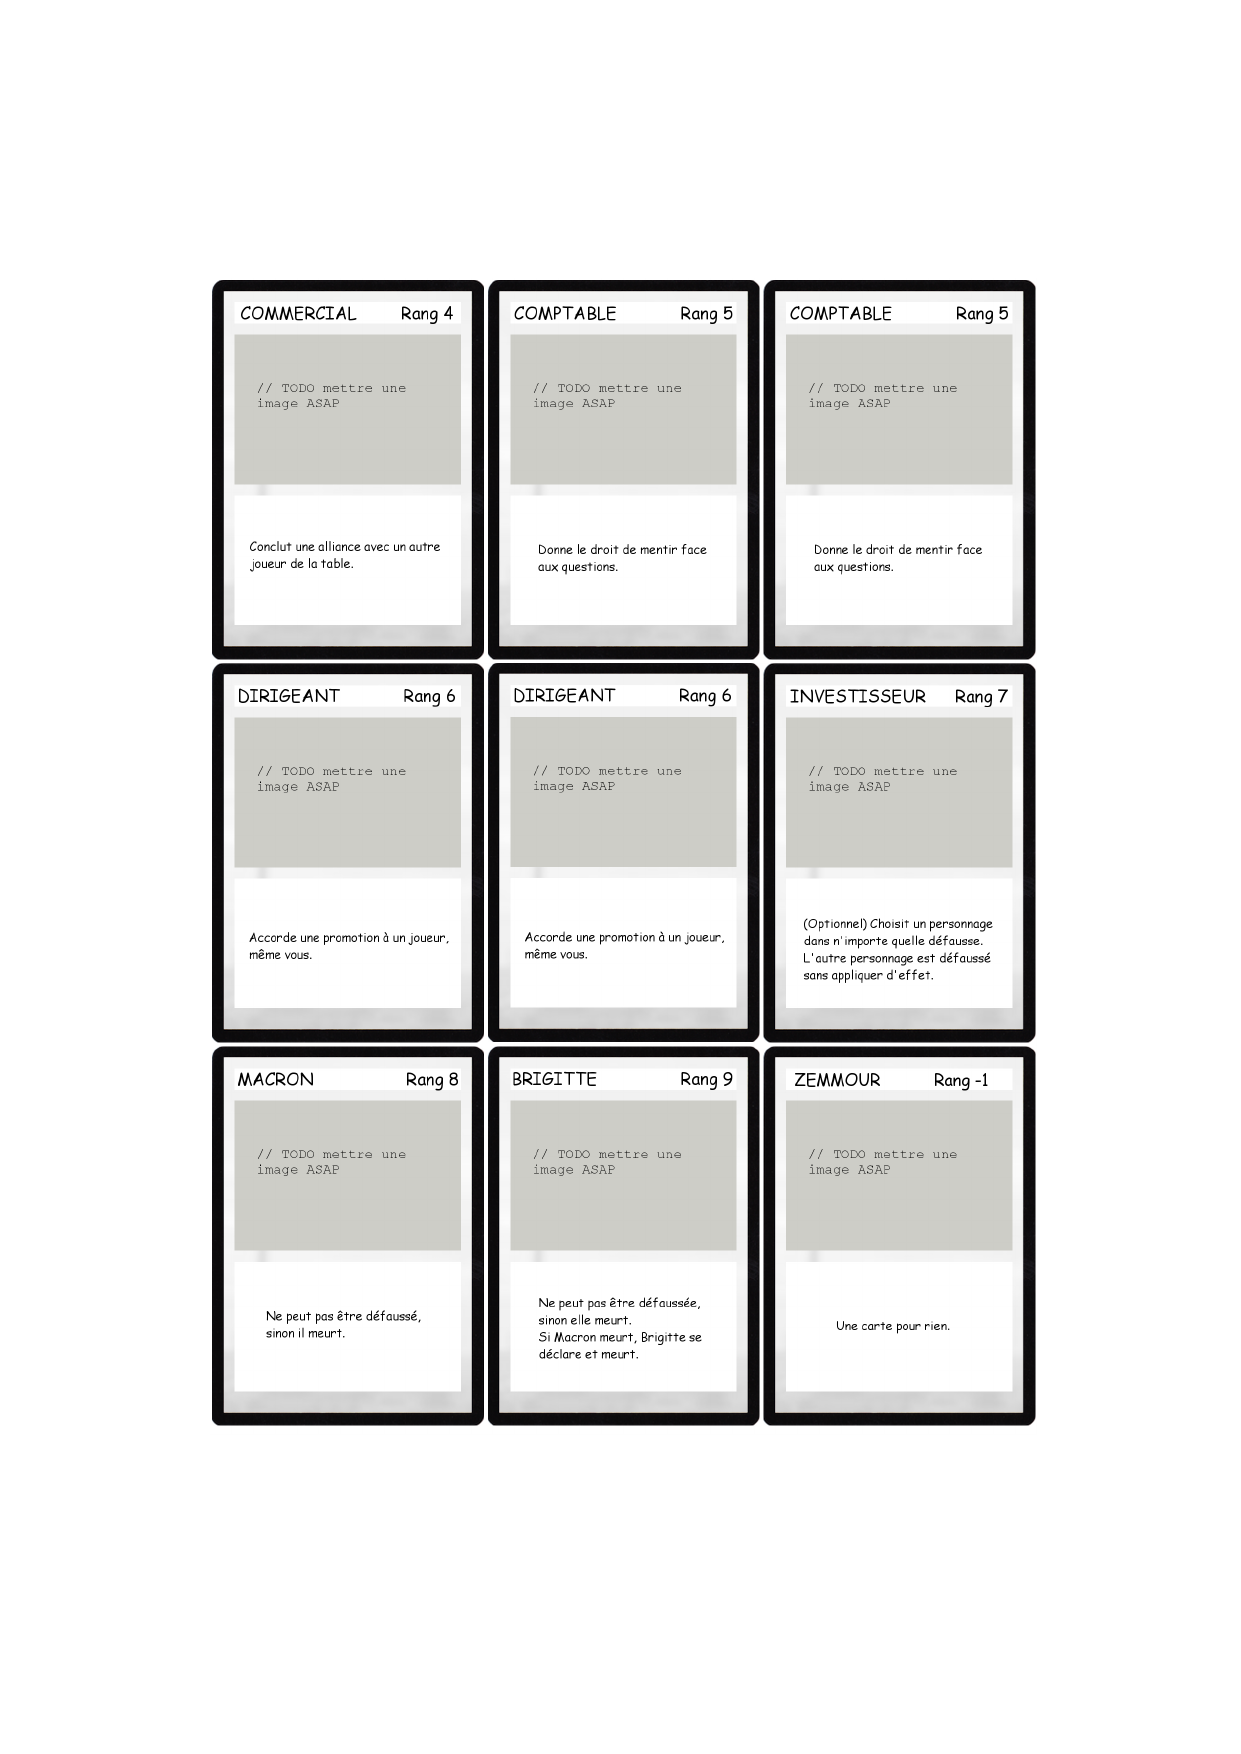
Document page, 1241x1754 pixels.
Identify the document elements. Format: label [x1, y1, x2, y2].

picture [210, 278, 1037, 1435]
